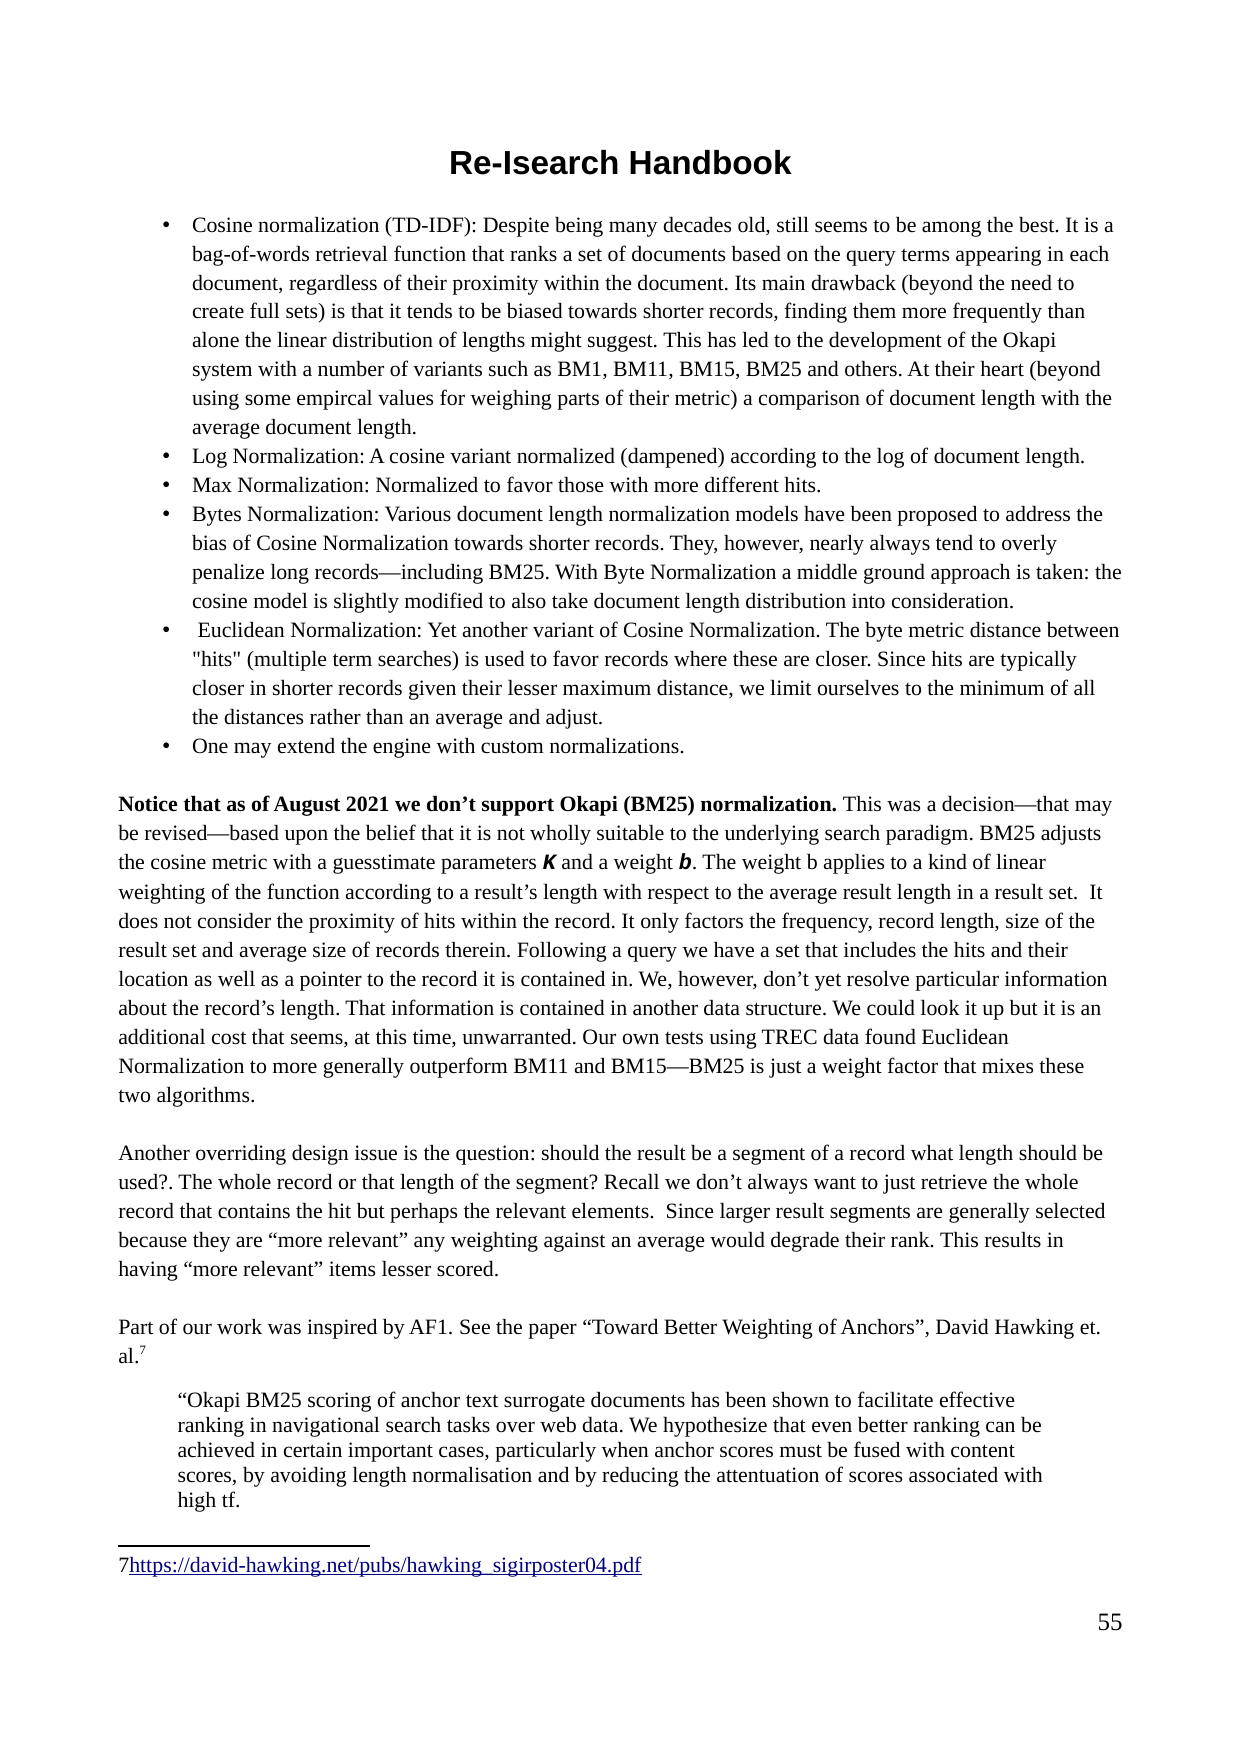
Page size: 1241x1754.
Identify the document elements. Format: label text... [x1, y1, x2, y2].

list Cosine normalization (TD-IDF): Despite being many decades old, still seems to be among the best. It is a bag-of-words retrieval function that ranks a set of documents based on the query terms appearing in each document, regardless of their proximity within the document. Its main drawback (beyond the need to create full sets) is that it tends to be biased towards shorter records, finding them more frequently than alone the linear distribution of lengths might suggest. This has led to the development of the Okapi system with a number of variants such as BM1, BM11, BM15, BM25 and others. At their heart (beyond using some empircal values for weighing parts of their metric) a comparison of document length with the average document length. [162, 212, 1122, 439]
text https://david-hawking.net/pubs/hawking_sigirposter04.pdf [118, 1552, 1122, 1577]
list One may extend the engine with custom normalizations. [162, 733, 1122, 758]
list Euclidean Normalization: Yet another variant of Cosine Normalization. The byte metric distance between "hits" (multiple term searches) is used to favor records where these are closer. Since hits are typically closer in shorter records given their lesser maximum distance, we limit ourselves to the minimum of all the distances rather than an average and adjust. [162, 617, 1122, 729]
list Log Normalization: A cosine variant normalized (dampened) according to the log of document length. [162, 443, 1122, 468]
text Notice that as of August 2021 we don’t support Okapi (BM25) normalization. This was a decision—that may be revised—based upon the belief that it is not wholly suitable to the underlying search paradigm. BM25 adjusts the cosine metric with a guesstimate parameters K and a weight b. The weight b applies to a kind of linear weighting of the function according to a result’s length with respect to the average result length in a result set. It does not consider the proximity of hits within the record. It only factors the frequency, record length, size of the result set and average size of records therein. Following a query we have a set that includes the hits and their location as well as a pointer to the record it is contained in. We, however, don’t yet resolve particular information about the record’s length. That information is contained in another data structure. We could look it up but it is an additional cost that seems, at this time, unwarranted. Our own tests using TREC data found Euclidean Normalization to more generally outperform BM11 and BM15—BM25 is just a weight factor that mixes these two algorithms. [118, 791, 1122, 1107]
text Part of our work was inspired by AF1. See the paper “Toward Better Weighting of Anchors”, David Hawking et. al. [118, 1314, 1122, 1368]
text “Okapi BM25 scoring of anchor text surrogate documents has been shown to facilitate effective ranking in navigational search tasks over web data. We hypothesize that even better ranking can be achieved in certain important cases, particularly when anchor scores must be fused with content scores, by avoiding length normalisation and by reducing the attentuation of scores associated with high tf. [177, 1387, 1063, 1513]
list Bytes Normalization: Various document length normalization models have been proposed to address the bias of Cosine Normalization towards shorter records. They, however, nearly always tend to overly penalize long records—including BM25. With Byte Normalization a middle ground approach is taken: the cosine model is slightly modified to also take document length distribution into consideration. [162, 501, 1122, 613]
list Max Normalization: Normalized to favor those with more different hits. [162, 472, 1122, 497]
text Another overriding design issue is the question: should the result be a segment of a record what length should be used?. The whole record or that length of the segment? Recall we don’t always want to just retrieve the whole record that contains the hit but perhaps the relevant elements. Since larger result segments are generally selected because they are “more relevant” any weighting against an average would degrade their rank. This results in having “more relevant” items lesser scored. [118, 1140, 1122, 1281]
